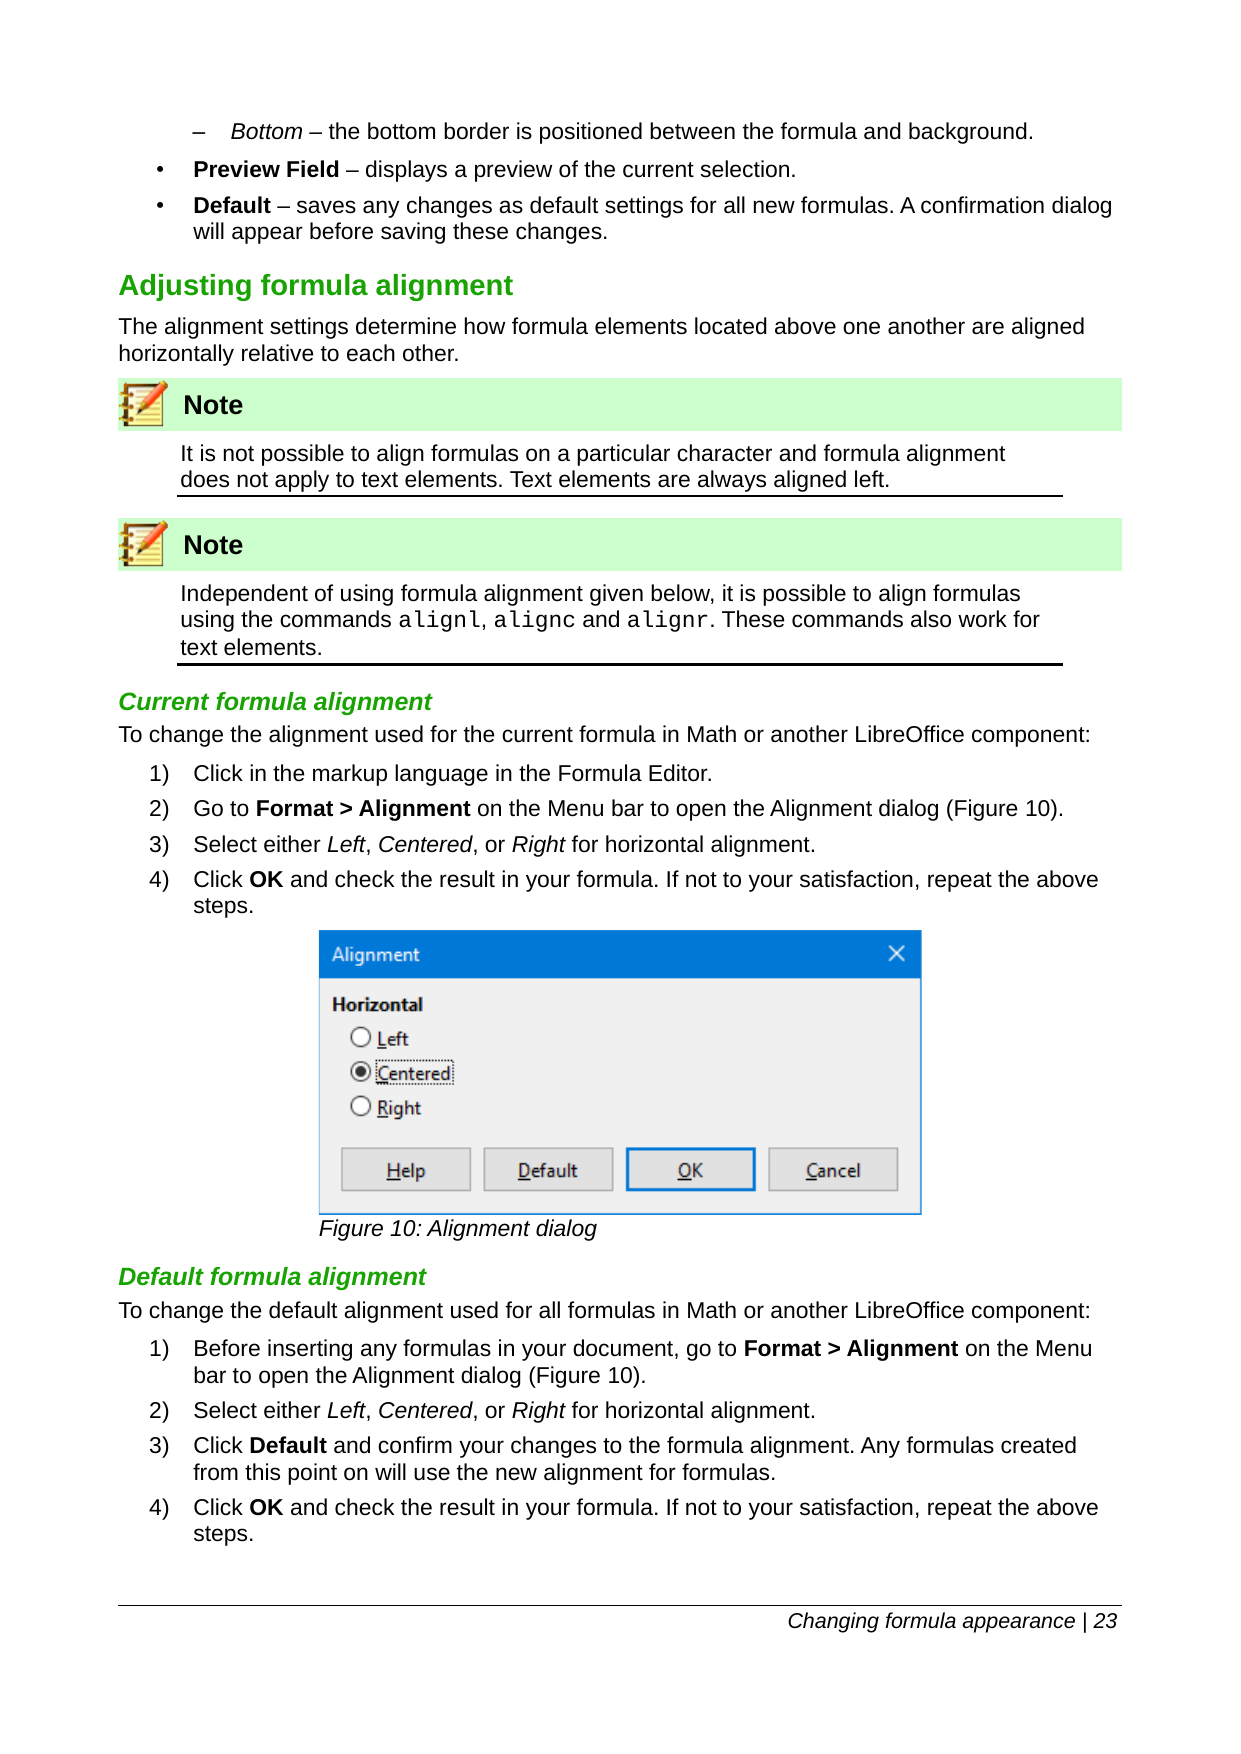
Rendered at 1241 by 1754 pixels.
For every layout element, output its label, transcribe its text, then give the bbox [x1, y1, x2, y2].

picture [119, 519, 170, 570]
subtitle Note [118, 518, 1122, 571]
list Click OK and check the result in your formula. If not to your satisfaction, repeat the above steps. [169, 1494, 1122, 1546]
subtitle Default formula alignment [118, 1262, 1122, 1291]
list Select either Left, Centered, or Right for horizontal alignment. [169, 831, 1122, 857]
picture [318, 930, 922, 1215]
subtitle Current formula alignment [118, 687, 1122, 715]
list Default – saves any changes as default settings for all new formulas. A confirmation dialog will appear before saving these changes. [156, 192, 1122, 244]
subtitle Note [118, 378, 1122, 431]
text Figure 10: Alignment dialog [319, 1215, 922, 1241]
text The alignment settings determine how formula elements located above one another are aligned horizontally relative to each other. [118, 313, 1122, 366]
text To change the alignment used for the current formula in Math or another LibreOffice component: [118, 721, 1122, 748]
list Preview Field – displays a preview of the current selection. [156, 156, 1122, 183]
list Click Default and confirm your changes to the formula alignment. Any formulas created from this point on will use the new alignment for formulas. [169, 1432, 1122, 1485]
text Independent of using formula alignment given below, it is possible to align formulas using the commands alignl, alignc and alignr. These commands also work for text elements. [177, 576, 1063, 663]
list Go to Format > Alignment on the Menu bar to open the Alignment dialog (Figure 10). [169, 795, 1122, 822]
text To change the default alignment used for all formulas in Math or another LibreOffice component: [118, 1297, 1122, 1323]
list Before inserting any formulas in your document, go to Format > Alignment on the Menu bar to open the Alignment dialog (Figure 10). [169, 1335, 1122, 1388]
list Bottom – the bottom border is positioned between the formula and background. [192, 118, 1122, 144]
text It is not possible to align formulas on a particular character and formula alignment does not apply to text elements. Text elements are always aligned left. [177, 437, 1063, 495]
subtitle Adjusting formula alignment [118, 268, 1122, 302]
picture [119, 379, 170, 430]
list Select either Left, Centered, or Right for horizontal alignment. [169, 1397, 1122, 1423]
list Click in the markup language in the Formula Editor. [169, 760, 1122, 787]
list Click OK and check the result in your formula. If not to your satisfaction, repeat the above steps. [169, 866, 1122, 918]
